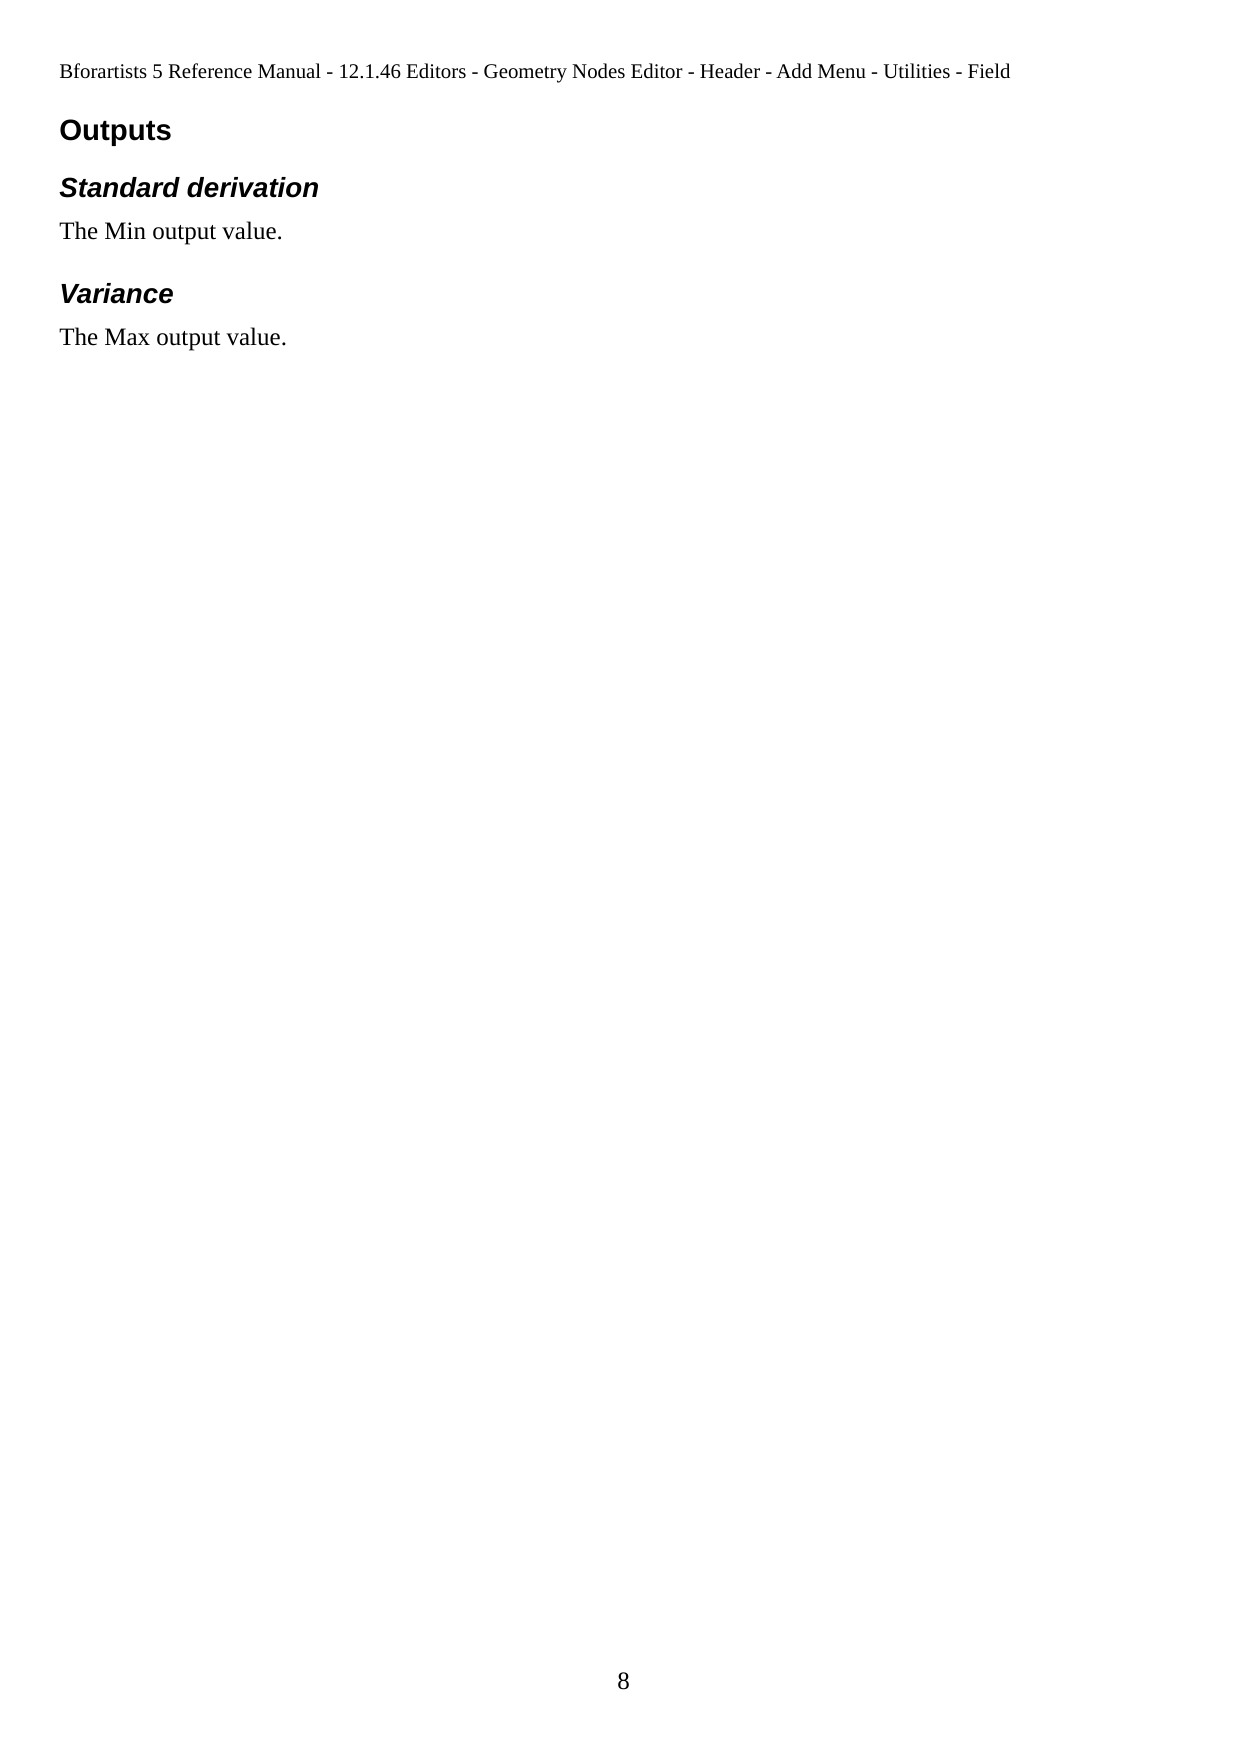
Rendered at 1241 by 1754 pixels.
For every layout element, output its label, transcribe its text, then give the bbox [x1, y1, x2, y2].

subtitle Variance [59, 277, 1181, 309]
subtitle Outputs [59, 113, 1181, 146]
subtitle Standard derivation [59, 171, 1181, 203]
text The Min output value. [59, 216, 1181, 244]
text The Max output value. [59, 322, 1181, 350]
